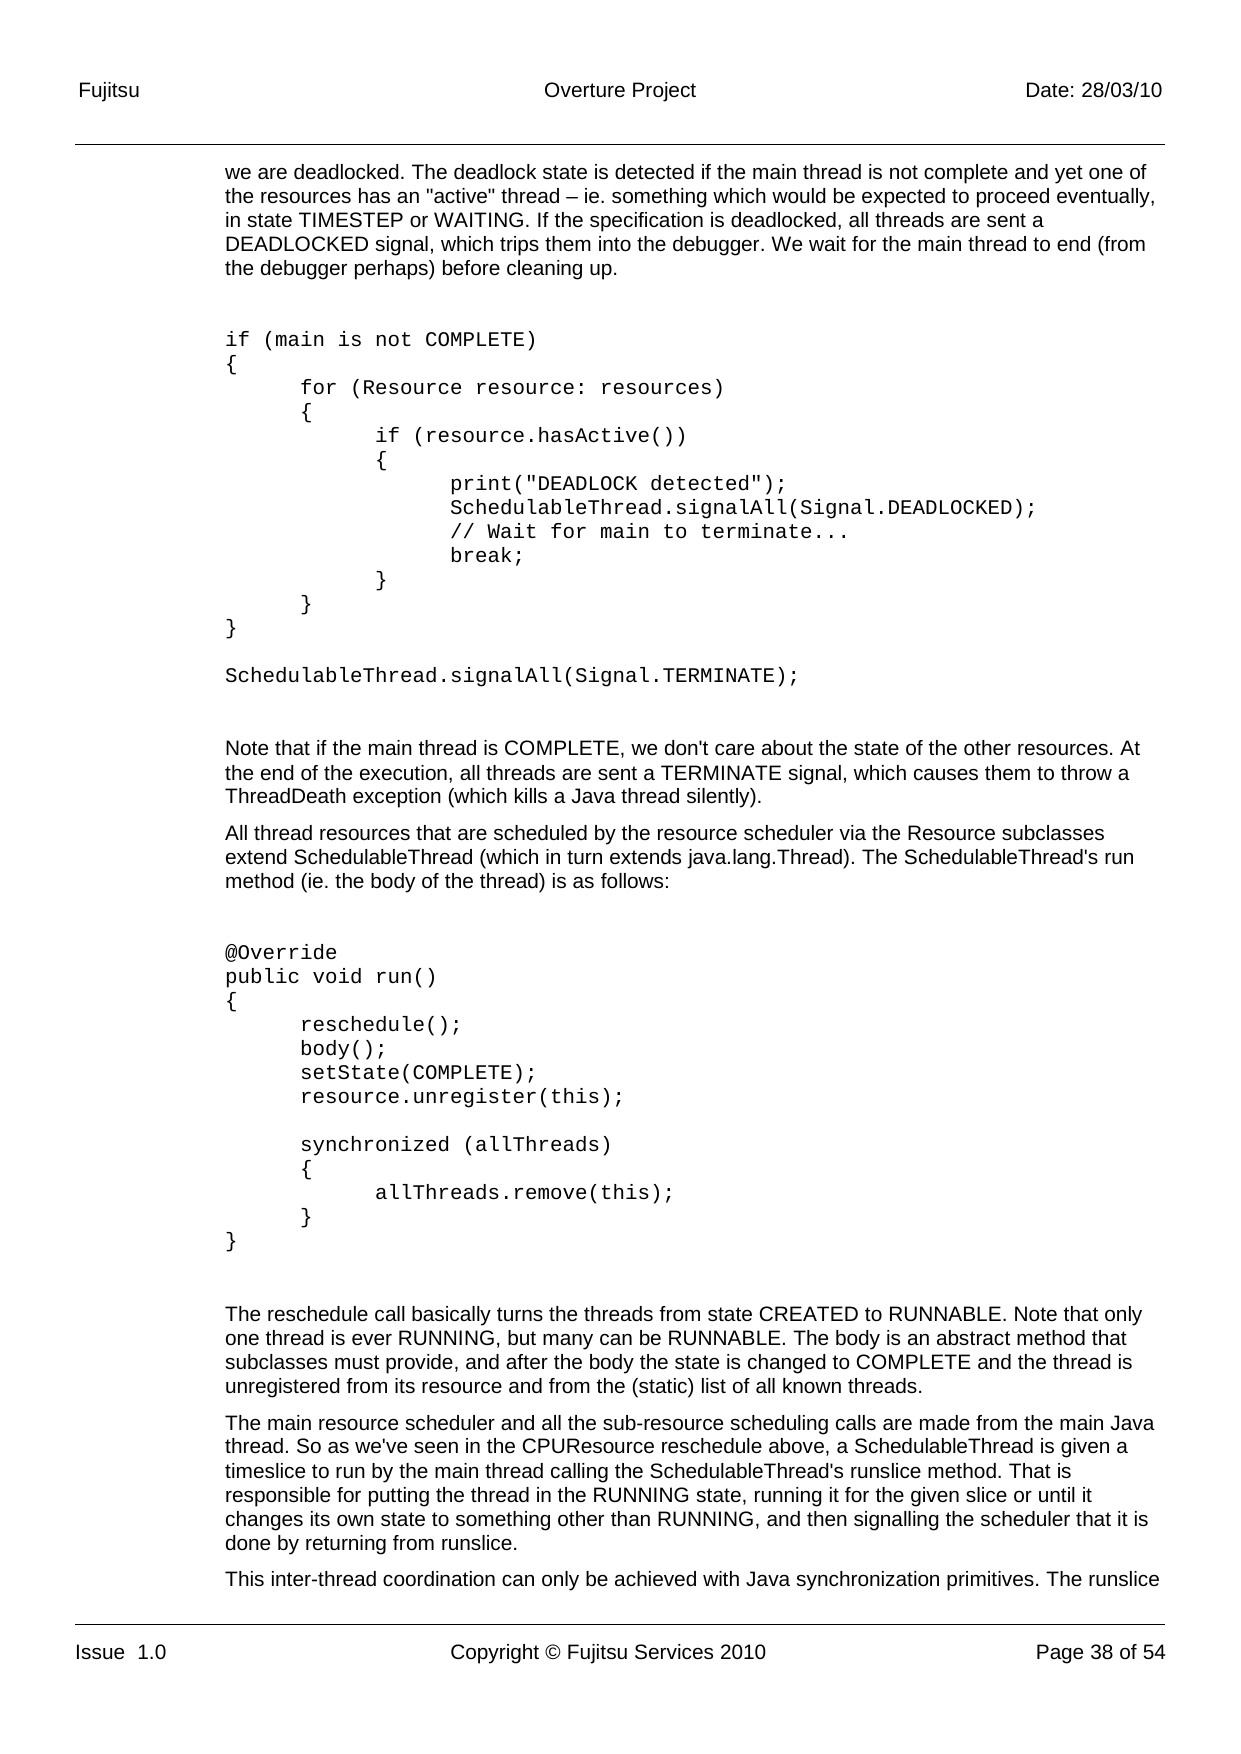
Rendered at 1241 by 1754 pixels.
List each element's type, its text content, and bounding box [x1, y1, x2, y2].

text body(); [225, 1038, 1165, 1062]
text we are deadlocked. The deadlock state is detected if the main thread is not complete and yet one of the resources has an "active" thread – ie. something which would be expected to proceed eventually, in state TIMESTEP or WAITING. If the specification is deadlocked, all threads are sent a DEADLOCKED signal, which trips them into the debugger. We wait for the main thread to end (from the debugger perhaps) before cleaning up. [225, 160, 1165, 280]
text if (main is not COMPLETE) [225, 329, 1165, 353]
text This inter-thread coordination can only be achieved with Java synchronization primitives. The runslice [225, 1567, 1165, 1591]
text } [225, 617, 1165, 641]
text allThreads.remove(this); [225, 1182, 1165, 1206]
text All thread resources that are scheduled by the resource scheduler via the Resource subclasses extend SchedulableThread (which in turn extends java.lang.Thread). The SchedulableThread's run method (ie. the body of the thread) is as follows: [225, 821, 1165, 893]
text { [225, 990, 1165, 1014]
text public void run() [225, 966, 1165, 990]
text synchronized (allThreads) [225, 1134, 1165, 1158]
text @Override [225, 942, 1165, 966]
text } [225, 593, 1165, 617]
text { [225, 401, 1165, 425]
text SchedulableThread.signalAll(Signal.DEADLOCKED); [225, 497, 1165, 521]
text { [225, 353, 1165, 377]
text The main resource scheduler and all the sub-resource scheduling calls are made from the main Java thread. So as we've seen in the CPUResource reschedule above, a SchedulableThread is given a timeslice to run by the main thread calling the SchedulableThread's runslice method. That is responsible for putting the thread in the RUNNING state, running it for the given slice or until it changes its own state to something other than RUNNING, and then signalling the scheduler that it is done by returning from runslice. [225, 1410, 1165, 1555]
text print("DEADLOCK detected"); [225, 473, 1165, 497]
text The reschedule call basically turns the threads from state CREATED to RUNNABLE. Note that only one thread is ever RUNNING, but many can be RUNNABLE. The body is an abstract method that subclasses must provide, and after the body the state is changed to COMPLETE and the thread is unregistered from its resource and from the (static) list of all known threads. [225, 1302, 1165, 1398]
text } [225, 1206, 1165, 1230]
text reschedule(); [225, 1014, 1165, 1038]
text } [225, 1230, 1165, 1254]
text { [225, 1158, 1165, 1182]
text Note that if the main thread is COMPLETE, we don't care about the state of the other resources. At the end of the execution, all threads are sent a TERMINATE signal, which causes them to throw a ThreadDeath exception (which kills a Java thread silently). [225, 736, 1165, 808]
text } [225, 569, 1165, 593]
text setState(COMPLETE); [225, 1062, 1165, 1086]
text SchedulableThread.signalAll(Signal.TERMINATE); [225, 664, 1165, 688]
text if (resource.hasActive()) [225, 425, 1165, 449]
text { [225, 449, 1165, 473]
text resource.unregister(this); [225, 1086, 1165, 1110]
text break; [225, 545, 1165, 569]
text for (Resource resource: resources) [225, 377, 1165, 401]
text // Wait for main to terminate... [225, 521, 1165, 545]
